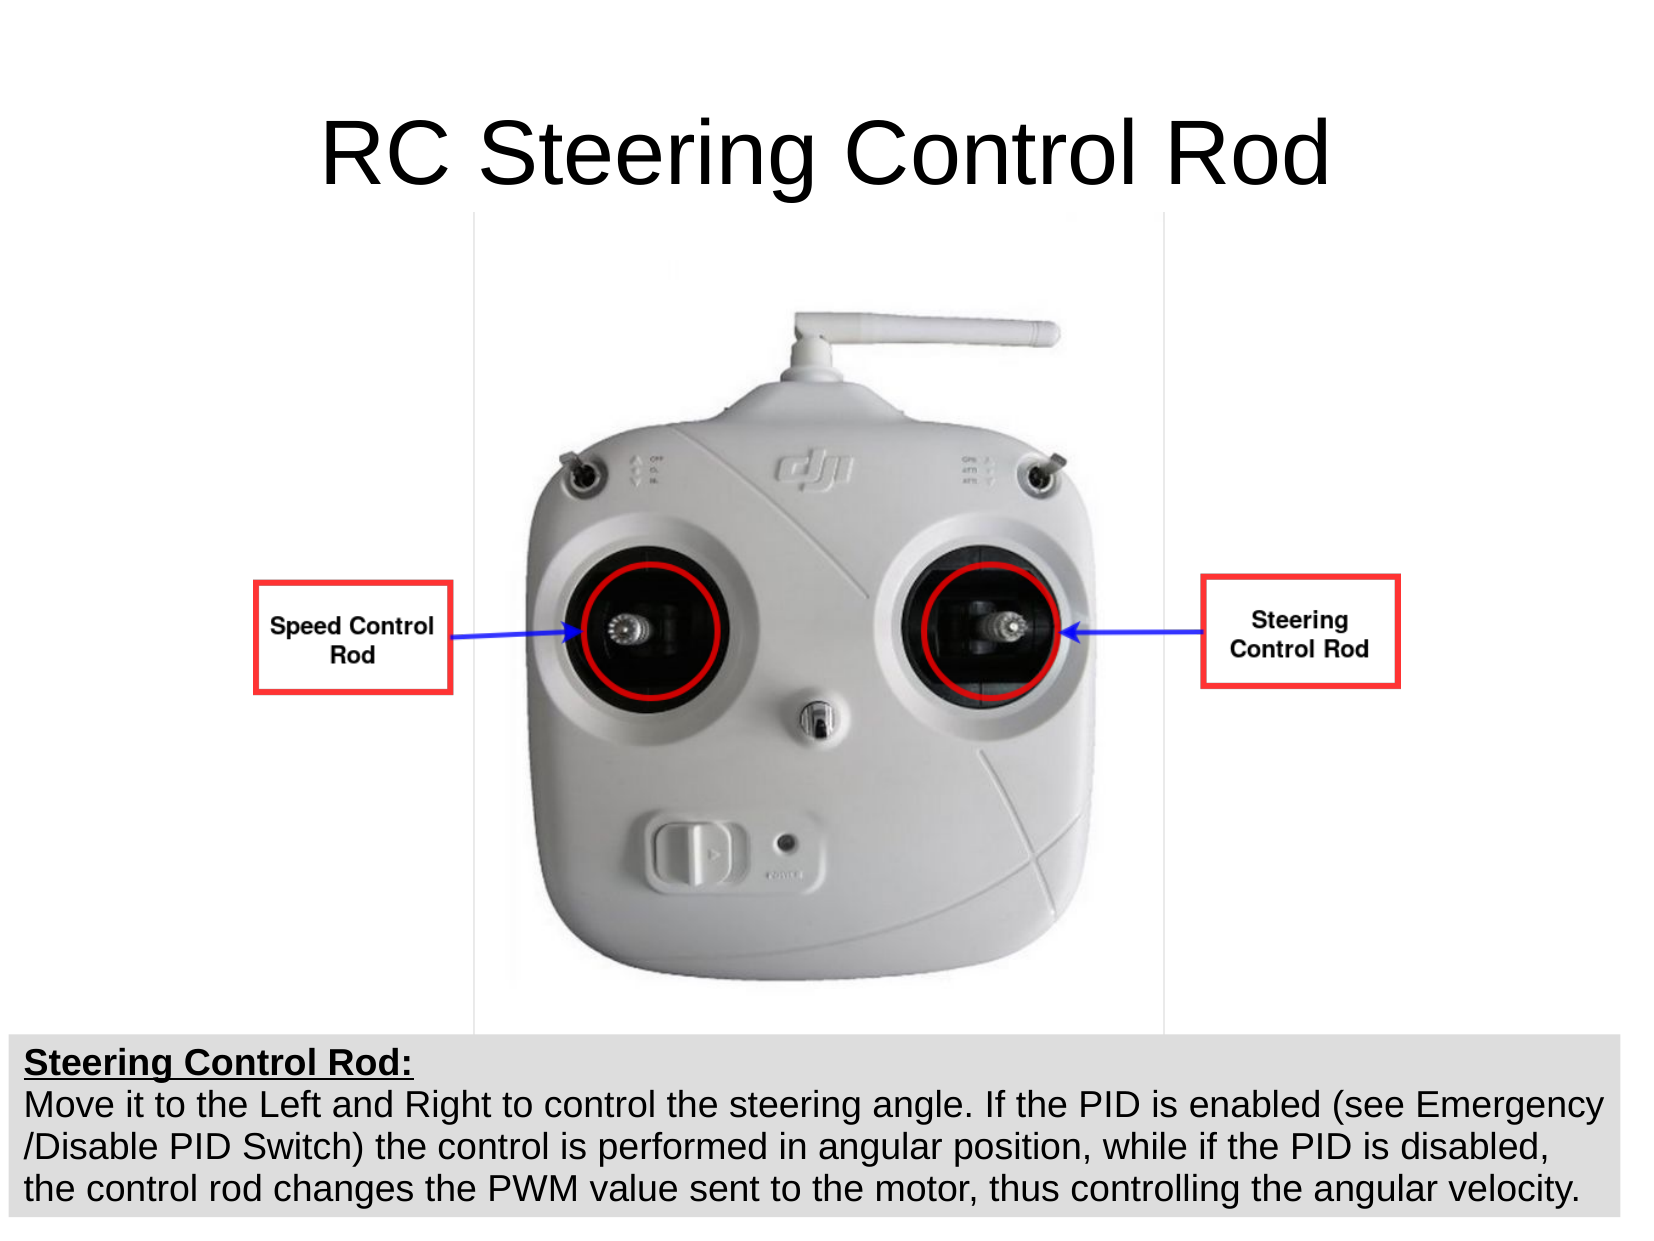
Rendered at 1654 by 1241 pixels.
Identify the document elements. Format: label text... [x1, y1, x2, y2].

text_box Steering Control Rod: Move it to the Left and Right to control the steering angle. If the PID is enabled (see Emergency /Disable PID Switch) the control is performed in angular position, while if the PID is disabled, the control rod changes the PWM value sent to the motor, thus controlling the angular velocity. [8, 1034, 1621, 1218]
title RC Steering Control Rod [82, 49, 1571, 257]
picture [253, 212, 1401, 1034]
